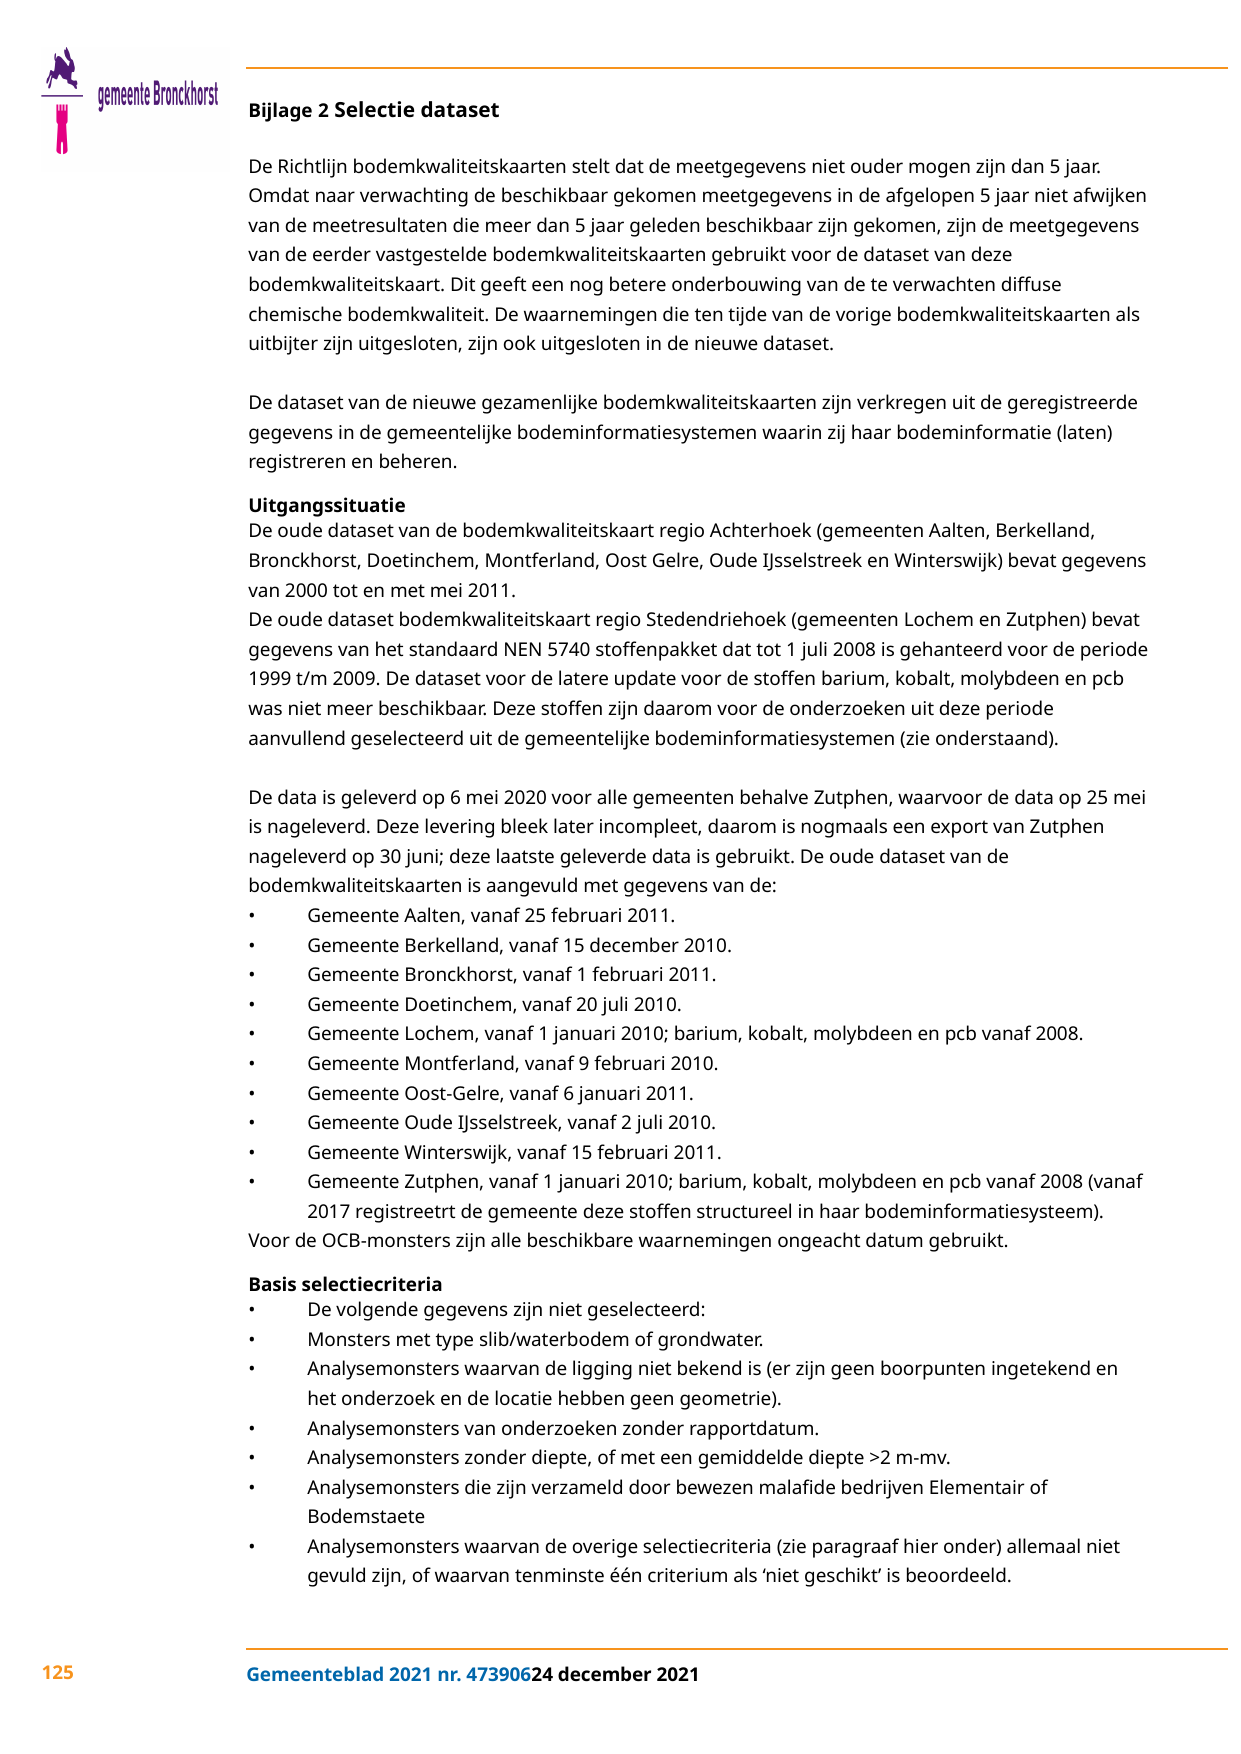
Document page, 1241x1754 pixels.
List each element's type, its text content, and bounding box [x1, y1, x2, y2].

text De oude dataset bodemkwaliteitskaart regio Stedendriehoek (gemeenten Lochem en Zutphen) bevat gegevens van het standaard NEN 5740 stoffenpakket dat tot 1 juli 2008 is gehanteerd voor de periode 1999 t/m 2009. De dataset voor de latere update voor de stoffen barium, kobalt, molybdeen en pcb was niet meer beschikbaar. Deze stoffen zijn daarom voor de onderzoeken uit deze periode aanvullend geselecteerd uit de gemeentelijke bodeminformatiesystemen (zie onderstaand). [248, 606, 1152, 750]
text Uitgangssituatie [248, 492, 1152, 518]
list Analysemonsters waarvan de overige selectiecriteria (zie paragraaf hier onder) allemaal niet gevuld zijn, of waarvan tenminste één criterium als ‘niet geschikt’ is beoordeeld. [248, 1533, 1152, 1588]
text Bijlage 2 Selectie dataset [248, 95, 1152, 123]
list Monsters met type slib/waterbodem of grondwater. [248, 1326, 1152, 1352]
list Analysemonsters zonder diepte, of met een gemiddelde diepte >2 m-mv. [248, 1444, 1152, 1470]
list Gemeente Lochem, vanaf 1 januari 2010; barium, kobalt, molybdeen en pcb vanaf 2008. [248, 1021, 1152, 1046]
picture [41, 47, 231, 172]
list Gemeente Aalten, vanaf 25 februari 2011. [248, 902, 1152, 928]
list Gemeente Bronckhorst, vanaf 1 februari 2011. [248, 961, 1152, 987]
list Analysemonsters die zijn verzameld door bewezen malafide bedrijven Elementair of Bodemstaete [248, 1474, 1152, 1529]
list Analysemonsters van onderzoeken zonder rapportdatum. [248, 1415, 1152, 1441]
list Gemeente Doetinchem, vanaf 20 juli 2010. [248, 991, 1152, 1017]
list Gemeente Oost-Gelre, vanaf 6 januari 2011. [248, 1080, 1152, 1105]
text De oude dataset van de bodemkwaliteitskaart regio Achterhoek (gemeenten Aalten, Berkelland, Bronckhorst, Doetinchem, Montferland, Oost Gelre, Oude IJsselstreek en Winterswijk) bevat gegevens van 2000 tot en met mei 2011. [248, 518, 1152, 602]
list Gemeente Berkelland, vanaf 15 december 2010. [248, 932, 1152, 957]
list Gemeente Zutphen, vanaf 1 januari 2010; barium, kobalt, molybdeen en pcb vanaf 2008 (vanaf 2017 registreetrt de gemeente deze stoffen structureel in haar bodeminformatiesysteem). [248, 1168, 1152, 1224]
text De data is geleverd op 6 mei 2020 voor alle gemeenten behalve Zutphen, waarvoor de data op 25 mei is nageleverd. Deze levering bleek later incompleet, daarom is nogmaals een export van Zutphen nageleverd op 30 juni; deze laatste geleverde data is gebruikt. De oude dataset van de bodemkwaliteitskaarten is aangevuld met gegevens van de: [248, 784, 1152, 898]
list Gemeente Winterswijk, vanaf 15 februari 2011. [248, 1139, 1152, 1164]
list Gemeente Montferland, vanaf 9 februari 2010. [248, 1050, 1152, 1076]
list Gemeente Oude IJsselstreek, vanaf 2 juli 2010. [248, 1109, 1152, 1135]
text Basis selectiecriteria [248, 1271, 1152, 1296]
text De Richtlijn bodemkwaliteitskaarten stelt dat de meetgegevens niet ouder mogen zijn dan 5 jaar. Omdat naar verwachting de beschikbaar gekomen meetgegevens in de afgelopen 5 jaar niet afwijken van de meetresultaten die meer dan 5 jaar geleden beschikbaar zijn gekomen, zijn de meetgegevens van de eerder vastgestelde bodemkwaliteitskaarten gebruikt voor de dataset van deze bodemkwaliteitskaart. Dit geeft een nog betere onderbouwing van de te verwachten diffuse chemische bodemkwaliteit. De waarnemingen die ten tijde van de vorige bodemkwaliteitskaarten als uitbijter zijn uitgesloten, zijn ook uitgesloten in de nieuwe dataset. [248, 153, 1152, 356]
text Voor de OCB-monsters zijn alle beschikbare waarnemingen ongeacht datum gebruikt. [248, 1228, 1152, 1253]
list Analysemonsters waarvan de ligging niet bekend is (er zijn geen boorpunten ingetekend en het onderzoek en de locatie hebben geen geometrie). [248, 1356, 1152, 1411]
text De dataset van de nieuwe gezamenlijke bodemkwaliteitskaarten zijn verkregen uit de geregistreerde gegevens in de gemeentelijke bodeminformatiesystemen waarin zij haar bodeminformatie (laten) registreren en beheren. [248, 389, 1152, 474]
list De volgende gegevens zijn niet geselecteerd: [248, 1296, 1152, 1322]
